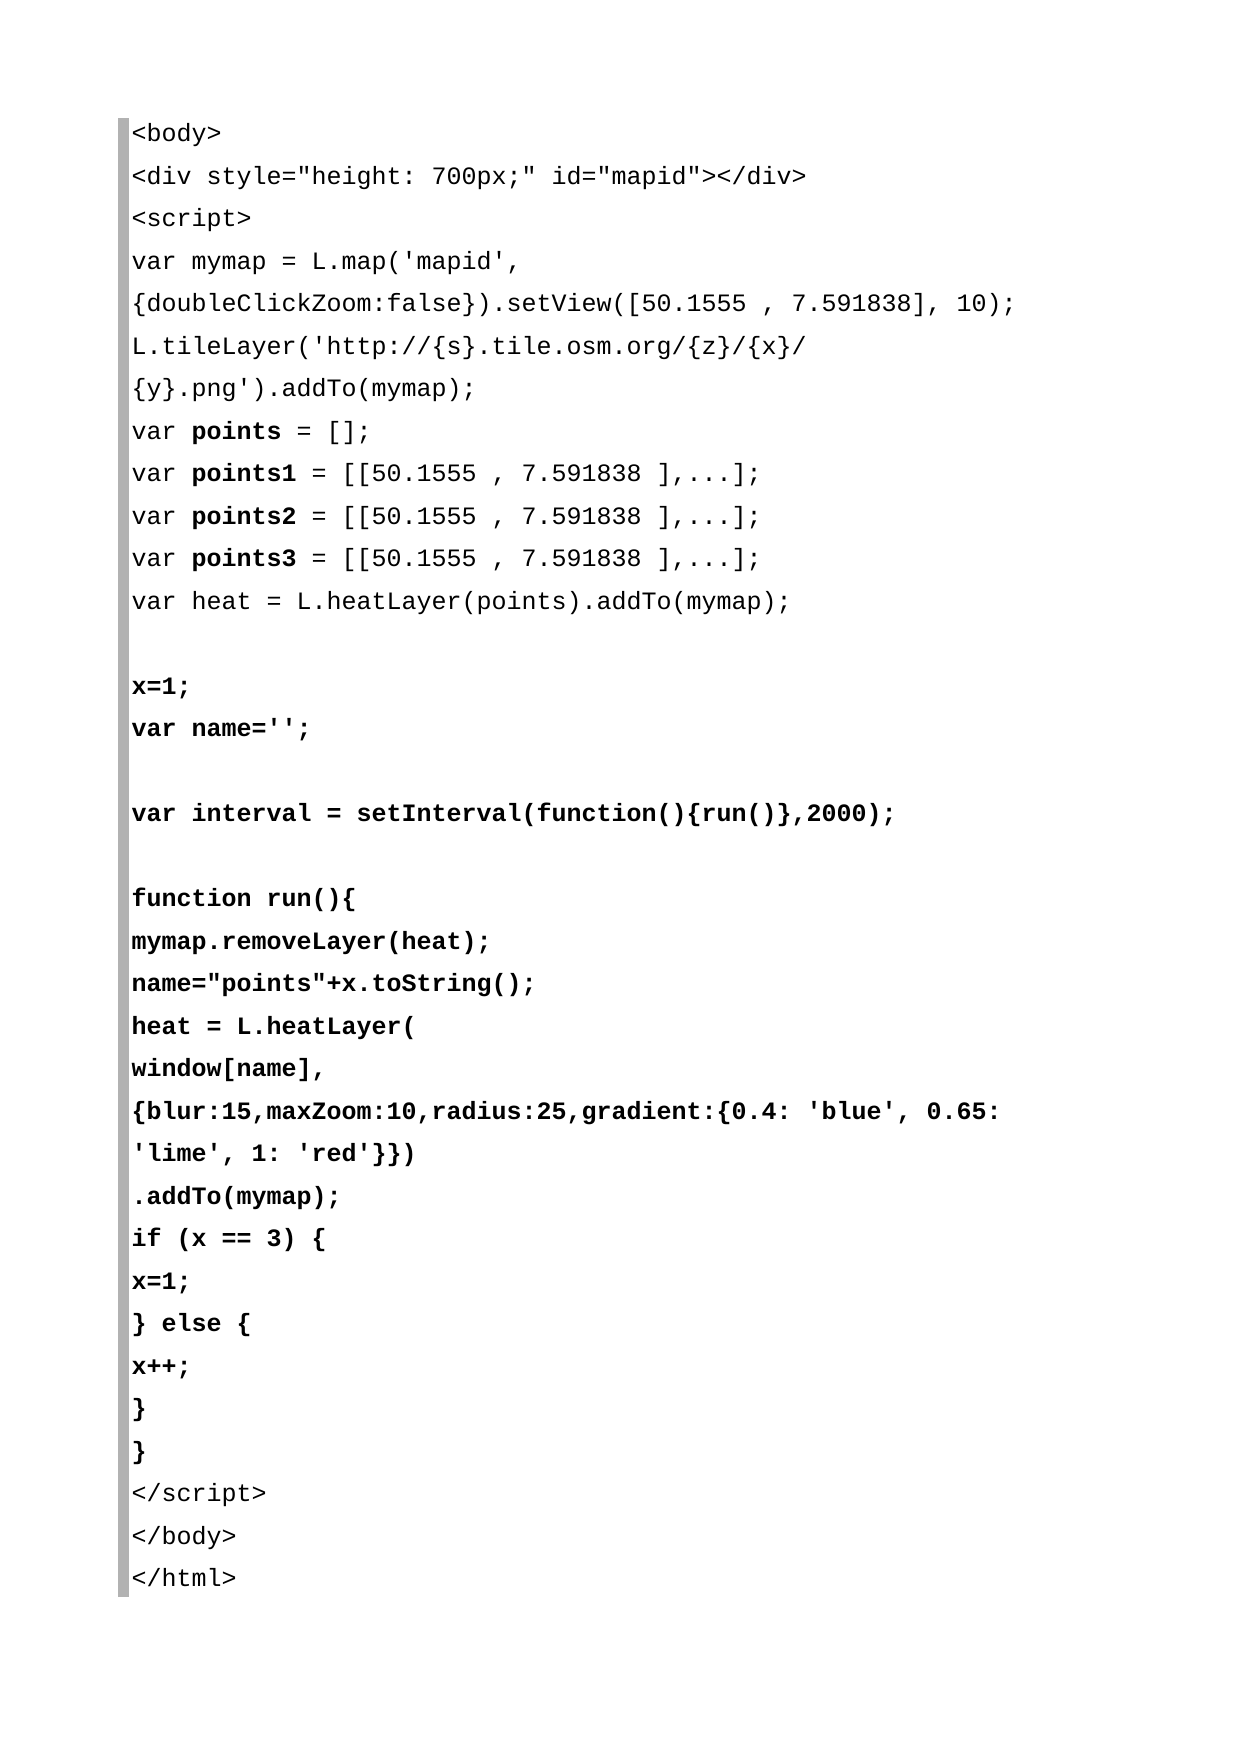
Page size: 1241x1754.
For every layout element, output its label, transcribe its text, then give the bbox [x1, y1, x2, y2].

text function run(){ [129, 883, 1122, 914]
text </script> [129, 1478, 1122, 1509]
text var points1 = [[50.1555 , 7.591838 ],...]; [129, 458, 1122, 489]
text name="points"+x.toString(); [129, 968, 1122, 999]
text heat = L.heatLayer( [129, 1011, 1122, 1042]
text mymap.removeLayer(heat); [129, 926, 1122, 957]
text x++; [129, 1351, 1122, 1382]
text x=1; [129, 671, 1122, 702]
text x=1; [129, 1266, 1122, 1297]
text window[name], [129, 1053, 1122, 1084]
text <div style="height: 700px;" id="mapid"></div> [129, 161, 1122, 192]
text .addTo(mymap); [129, 1181, 1122, 1212]
text var heat = L.heatLayer(points).addTo(mymap); [129, 586, 1122, 617]
text <script> [129, 203, 1122, 234]
text var points3 = [[50.1555 , 7.591838 ],...]; [129, 543, 1122, 574]
text } [129, 1436, 1122, 1467]
text var interval = setInterval(function(){run()},2000); [129, 798, 1122, 829]
text var points = []; [129, 416, 1122, 447]
text var points2 = [[50.1555 , 7.591838 ],...]; [129, 501, 1122, 532]
text } else { [129, 1308, 1122, 1339]
text L.tileLayer('http://{s}.tile.osm.org/{z}/{x}/{y}.png').addTo(mymap); [129, 331, 1122, 404]
text } [129, 1393, 1122, 1424]
text if (x == 3) { [129, 1223, 1122, 1254]
text var mymap = L.map('mapid', {doubleClickZoom:false}).setView([50.1555 , 7.591838], 10); [129, 246, 1122, 319]
text {blur:15,maxZoom:10,radius:25,gradient:{0.4: 'blue', 0.65: 'lime', 1: 'red'}}) [129, 1096, 1122, 1169]
text var name=''; [129, 713, 1122, 744]
text </body> [129, 1521, 1122, 1552]
text </html> [129, 1563, 1122, 1597]
text <body> [129, 118, 1122, 149]
